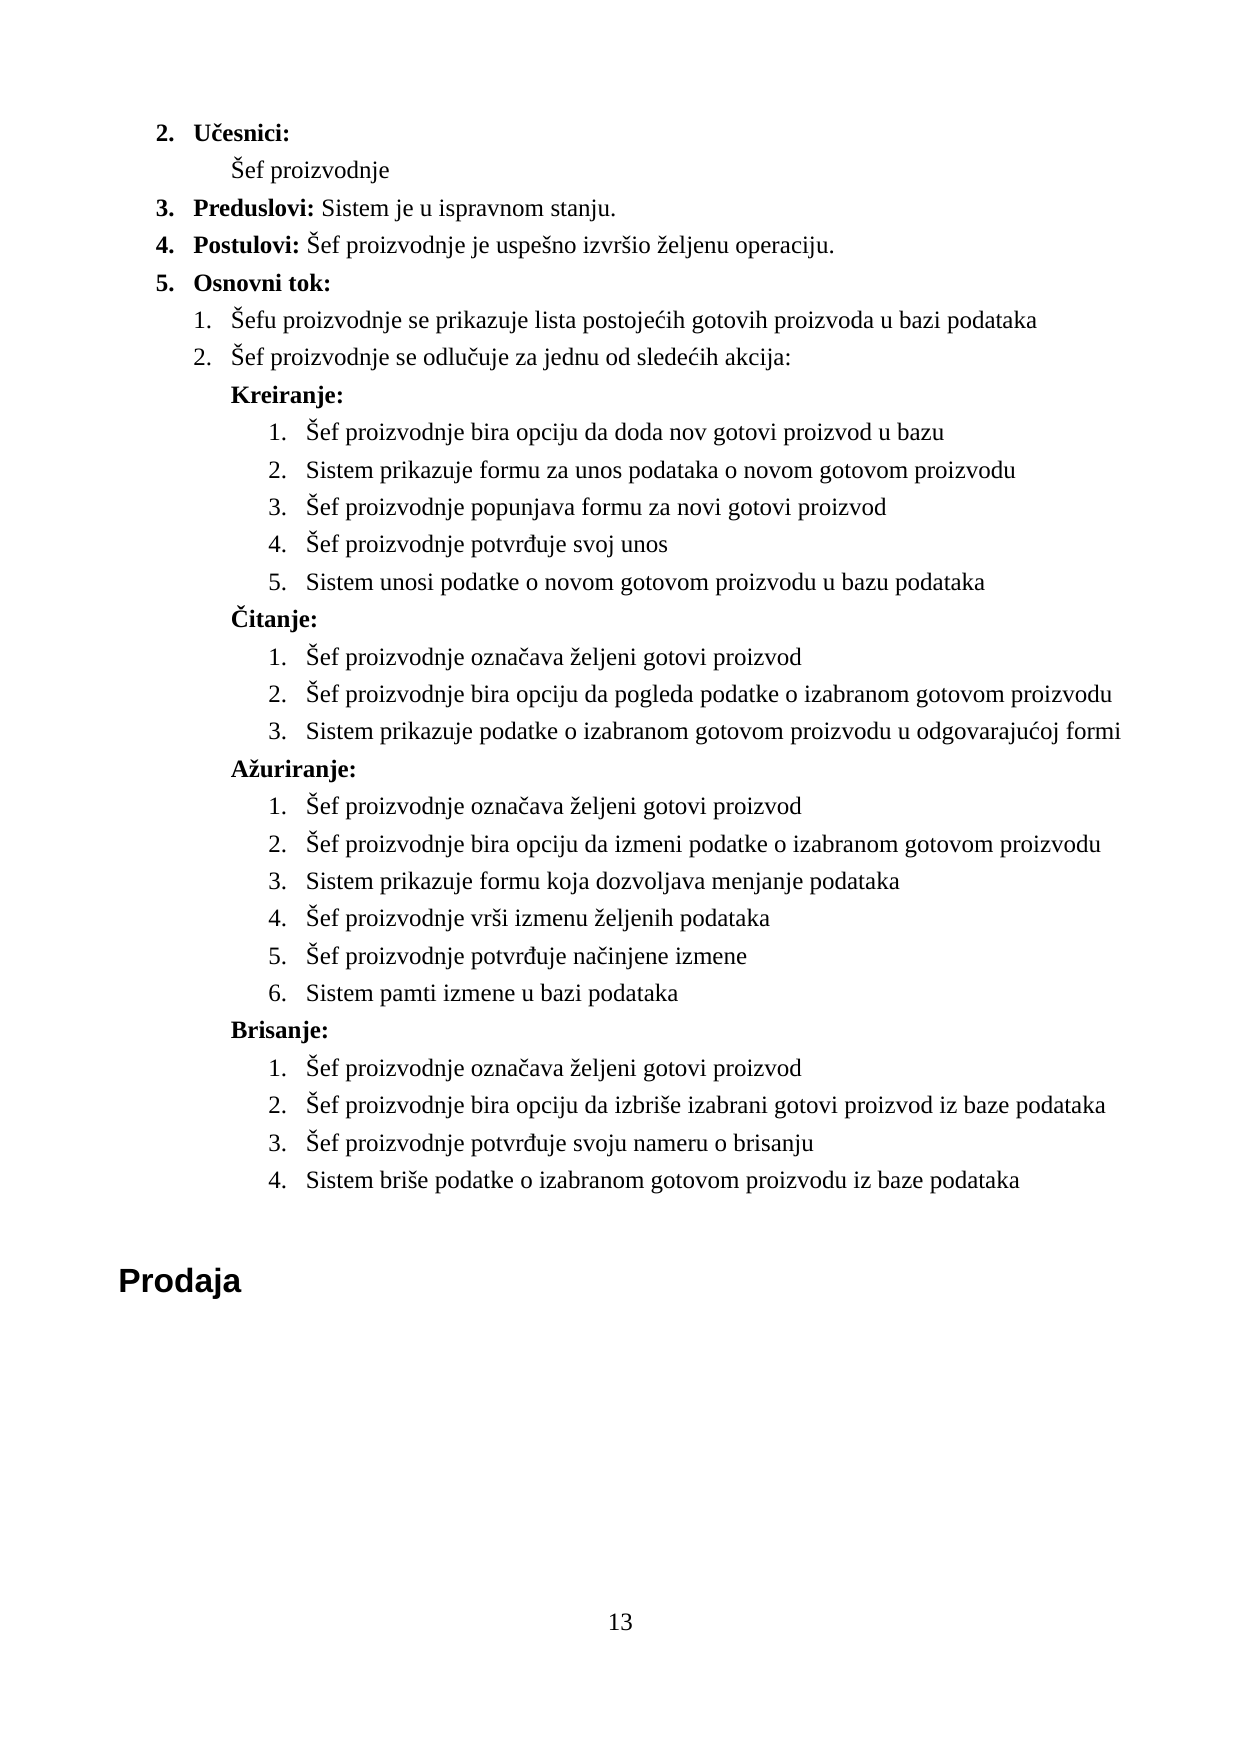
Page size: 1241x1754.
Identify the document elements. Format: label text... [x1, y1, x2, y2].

list Sistem unosi podatke o novom gotovom proizvodu u bazu podataka [268, 567, 1122, 596]
list Ažuriranje: [231, 754, 1122, 783]
list Šef proizvodnje vrši izmenu željenih podataka [268, 903, 1122, 932]
list Postulovi: Šef proizvodnje je uspešno izvršio željenu operaciju. [156, 230, 1122, 259]
list Šef proizvodnje označava željeni gotovi proizvod [268, 1053, 1122, 1082]
list Sistem prikazuje formu za unos podataka o novom gotovom proizvodu [268, 455, 1122, 483]
list Sistem briše podatke o izabranom gotovom proizvodu iz baze podataka [268, 1165, 1122, 1194]
list Šef proizvodnje bira opciju da pogleda podatke o izabranom gotovom proizvodu [268, 679, 1122, 708]
subtitle Prodaja [118, 1261, 1122, 1299]
list Šef proizvodnje označava željeni gotovi proizvod [268, 791, 1122, 820]
list Šef proizvodnje popunjava formu za novi gotovi proizvod [268, 492, 1122, 521]
list Šef proizvodnje potvrđuje načinjene izmene [268, 941, 1122, 969]
list Šef proizvodnje bira opciju da izmeni podatke o izabranom gotovom proizvodu [268, 829, 1122, 857]
list Sistem pamti izmene u bazi podataka [268, 978, 1122, 1007]
list Brisanje: [231, 1016, 1122, 1044]
list Sistem prikazuje podatke o izabranom gotovom proizvodu u odgovarajućoj formi [268, 716, 1122, 745]
list Čitanje: [231, 604, 1122, 633]
list Sistem prikazuje formu koja dozvoljava menjanje podataka [268, 866, 1122, 895]
list Šef proizvodnje bira opciju da izbriše izabrani gotovi proizvod iz baze podataka [268, 1090, 1122, 1119]
list Šef proizvodnje bira opciju da doda nov gotovi proizvod u bazu [268, 417, 1122, 446]
list Kreiranje: [231, 380, 1122, 409]
list Šef proizvodnje se odlučuje za jednu od sledećih akcija: [193, 342, 1122, 371]
list Osnovni tok: [156, 268, 1122, 296]
list Šefu proizvodnje se prikazuje lista postojećih gotovih proizvoda u bazi podataka [193, 305, 1122, 334]
list Šef proizvodnje potvrđuje svoju nameru o brisanju [268, 1128, 1122, 1157]
list Učesnici: [156, 118, 1122, 147]
list Šef proizvodnje [231, 156, 1122, 184]
list Šef proizvodnje označava željeni gotovi proizvod [268, 642, 1122, 670]
list Šef proizvodnje potvrđuje svoj unos [268, 529, 1122, 558]
list Preduslovi: Sistem je u ispravnom stanju. [156, 193, 1122, 222]
